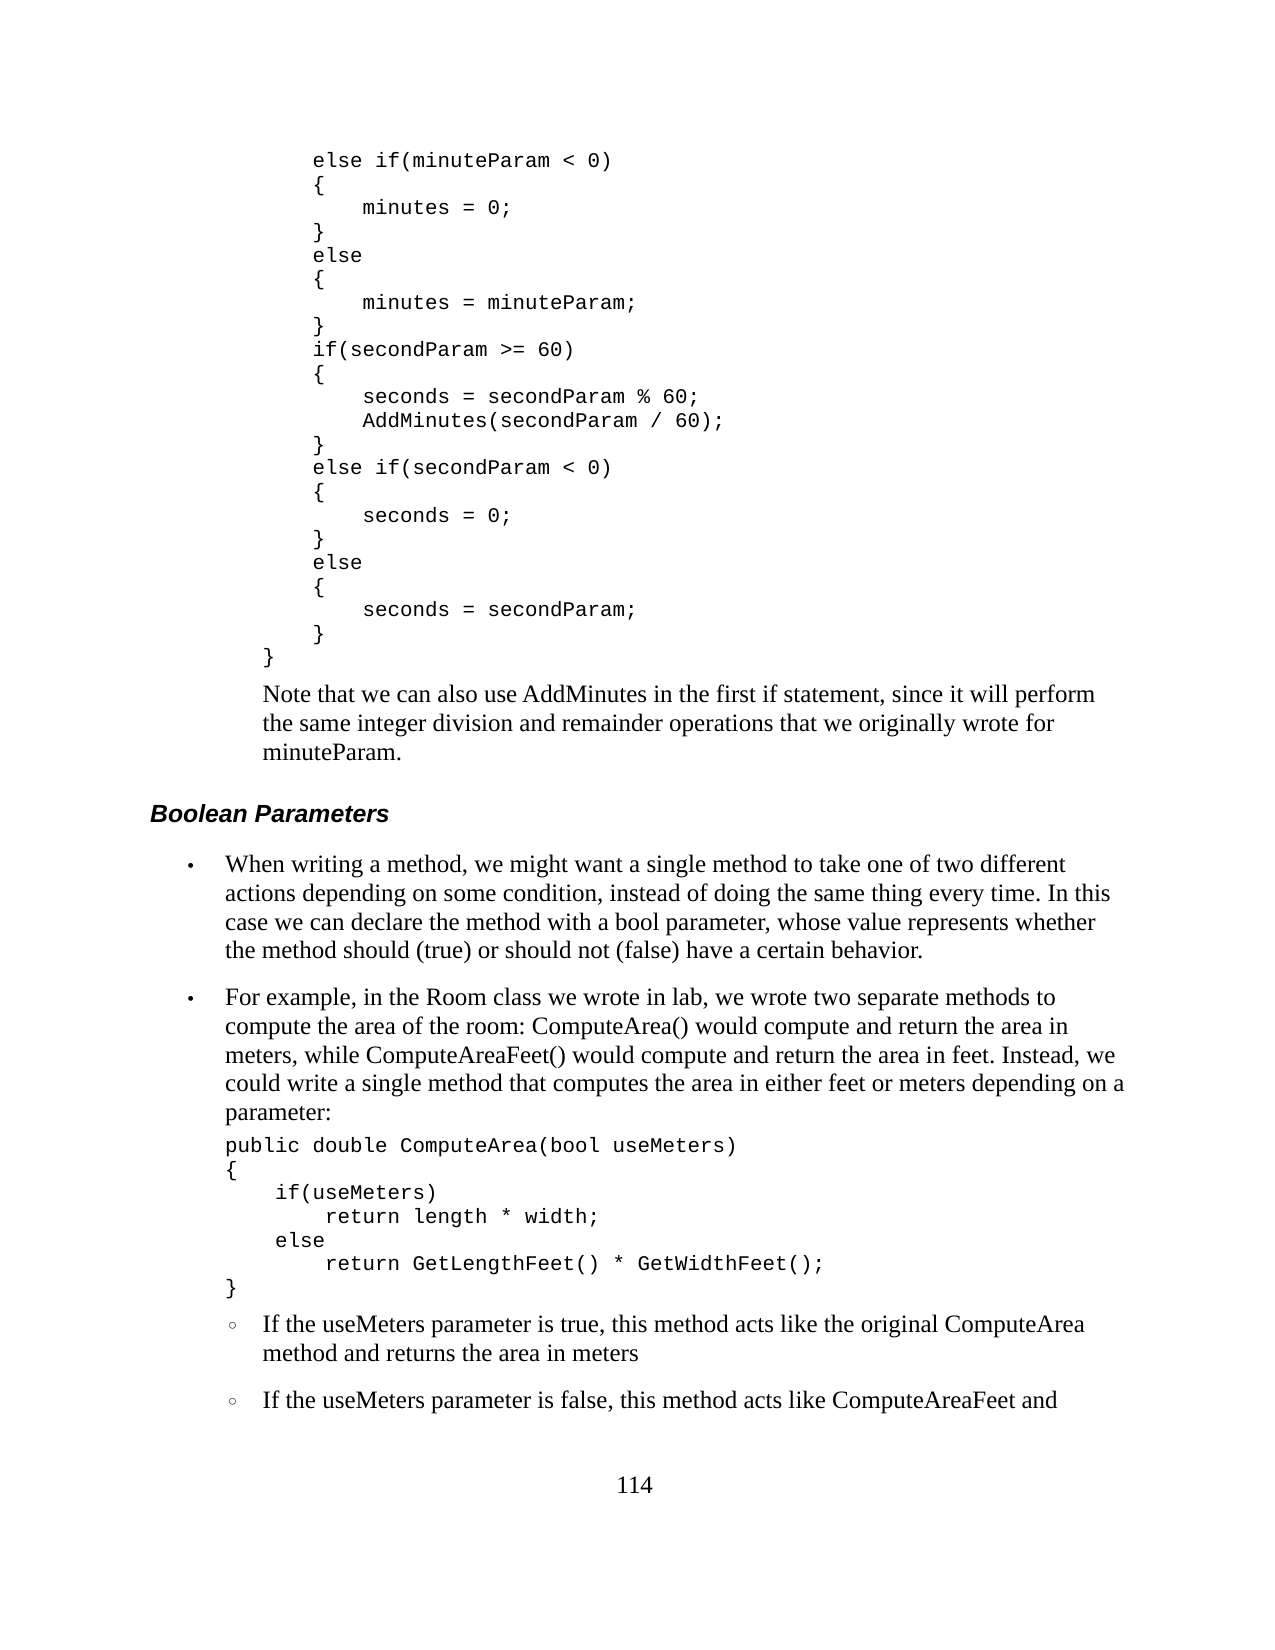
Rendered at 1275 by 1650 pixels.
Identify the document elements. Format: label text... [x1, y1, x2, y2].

list { [225, 174, 1125, 197]
list } [225, 647, 1125, 670]
list { [225, 576, 1125, 599]
list } [225, 528, 1125, 552]
list else [225, 244, 1125, 268]
list } [187, 1277, 1125, 1301]
list public double ComputeArea(bool useMeters) [187, 1135, 1125, 1159]
list return length * width; [187, 1206, 1125, 1229]
list else [225, 552, 1125, 576]
list else if(minuteParam < 0) [225, 150, 1125, 174]
list minutes = minuteParam; [225, 292, 1125, 316]
list When writing a method, we might want a single method to take one of two different actions depending on some condition, instead of doing the same thing every time. In this case we can declare the method with a bool parameter, whose value represents whether the method should (true) or should not (false) have a certain behavior. [187, 849, 1125, 964]
list else if(secondParam < 0) [225, 457, 1125, 481]
list seconds = secondParam; [225, 599, 1125, 623]
list minutes = 0; [225, 197, 1125, 221]
list if(secondParam >= 60) [225, 339, 1125, 363]
subtitle Boolean Parameters [150, 799, 1125, 828]
list } [225, 221, 1125, 244]
list } [225, 434, 1125, 457]
list if(useMeters) [187, 1182, 1125, 1206]
list seconds = secondParam % 60; [225, 386, 1125, 410]
list If the useMeters parameter is false, this method acts like ComputeAreaFeet and [225, 1385, 1125, 1414]
list { [187, 1159, 1125, 1182]
list } [225, 623, 1125, 647]
list If the useMeters parameter is true, this method acts like the original ComputeArea method and returns the area in meters [225, 1309, 1125, 1367]
list { [225, 481, 1125, 505]
list Note that we can also use AddMinutes in the first if statement, since it will perform the same integer division and remainder operations that we originally wrote for minuteParam. [225, 679, 1125, 765]
list } [225, 316, 1125, 339]
list else [187, 1229, 1125, 1253]
list For example, in the Room class we wrote in lab, we wrote two separate methods to compute the area of the room: ComputeArea() would compute and return the area in meters, while ComputeAreaFeet() would compute and return the area in feet. Instead, we could write a single method that computes the area in either feet or meters depending on a parameter: [187, 982, 1125, 1126]
list { [225, 363, 1125, 386]
list seconds = 0; [225, 505, 1125, 528]
list { [225, 268, 1125, 292]
list AddMinutes(secondParam / 60); [225, 410, 1125, 434]
list return GetLengthFeet() * GetWidthFeet(); [187, 1253, 1125, 1277]
